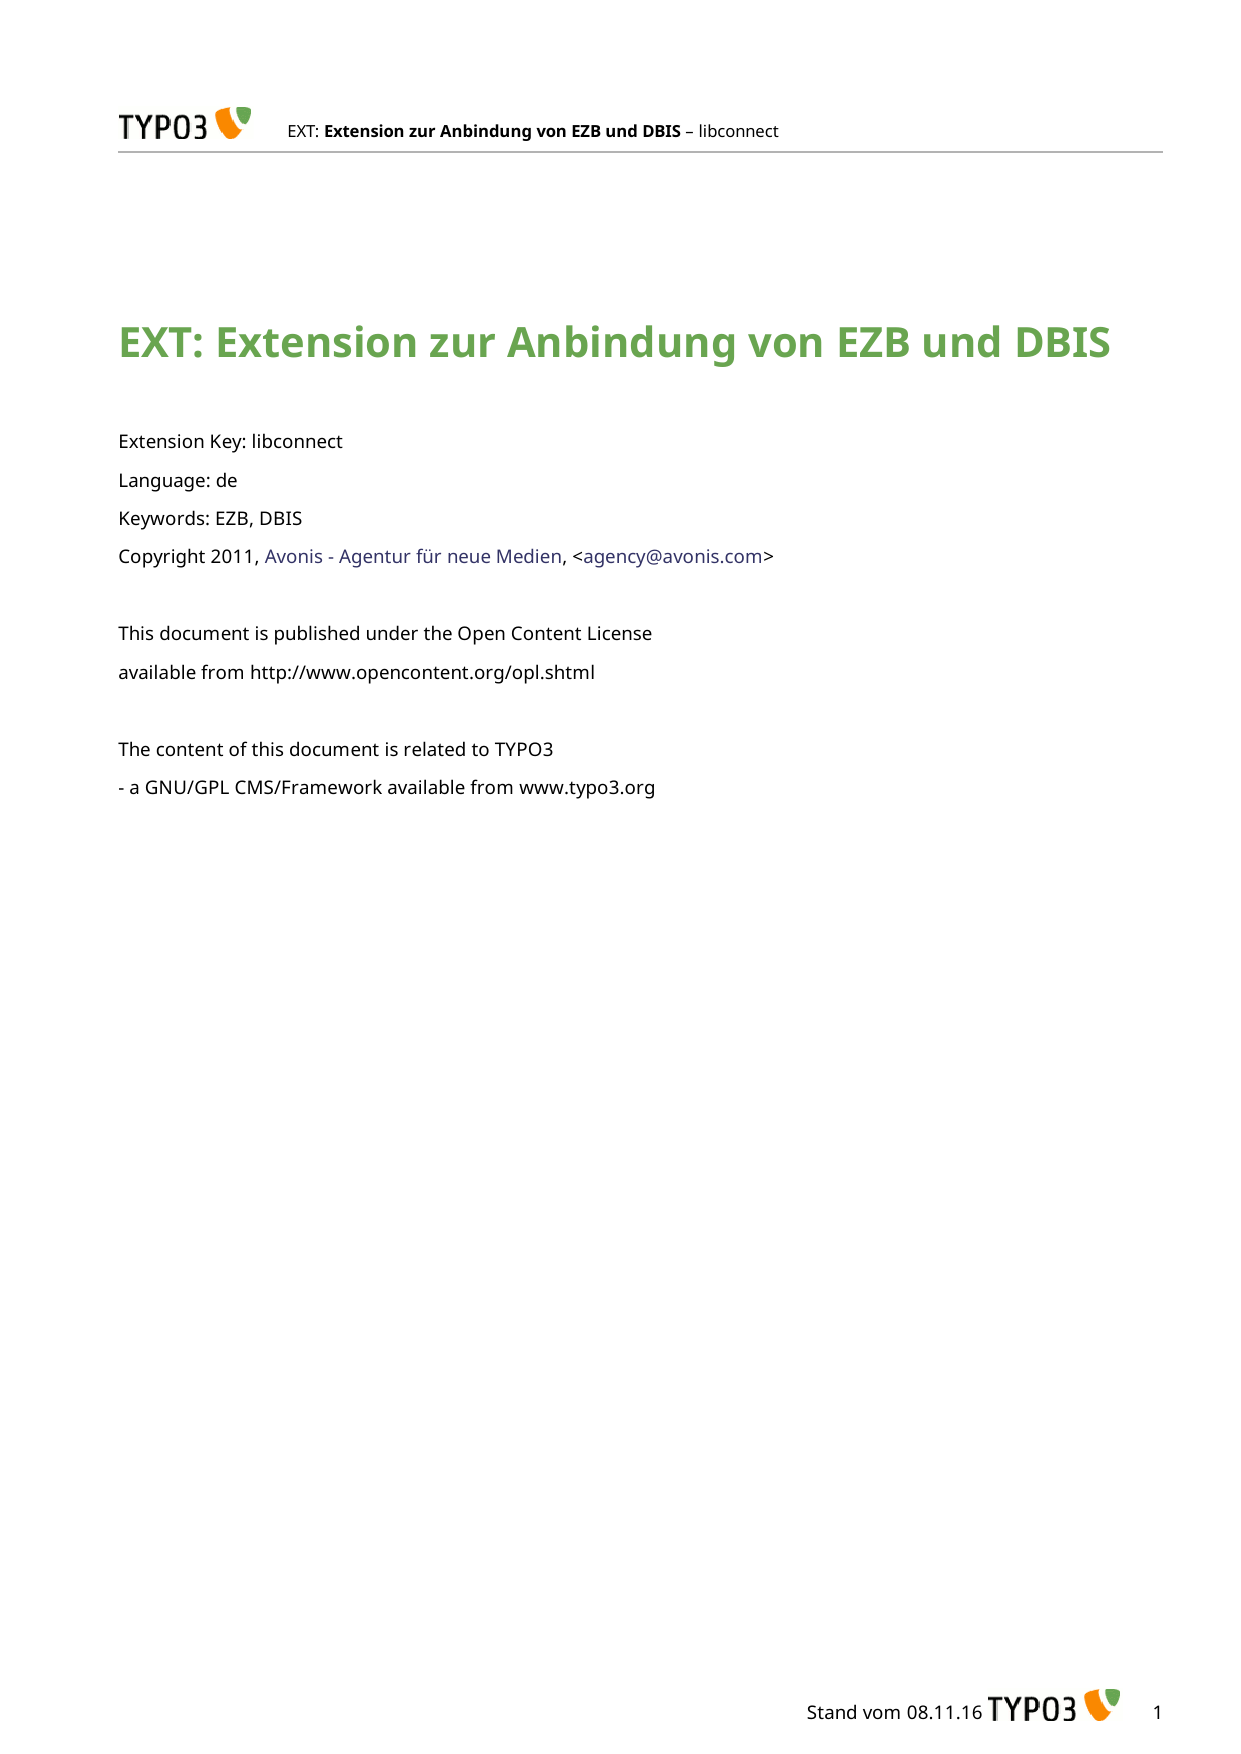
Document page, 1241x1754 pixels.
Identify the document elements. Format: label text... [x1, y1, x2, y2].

text Language: de [118, 467, 1163, 493]
text Keywords: EZB, DBIS [118, 505, 1163, 531]
subtitle EXT: Extension zur Anbindung von EZB und DBIS [118, 313, 1163, 369]
picture [987, 1688, 1123, 1721]
text available from http://www.opencontent.org/opl.shtml [118, 659, 1163, 685]
text Copyright 2011, Avonis - Agentur für neue Medien, <agency@avonis.com> [118, 543, 1163, 569]
picture [118, 106, 254, 139]
text Extension Key: libconnect [118, 428, 1163, 454]
text The content of this document is related to TYPO3 [118, 736, 1163, 762]
text This document is published under the Open Content License [118, 620, 1163, 646]
text - a GNU/GPL CMS/Framework available from www.typo3.org [118, 774, 1163, 826]
